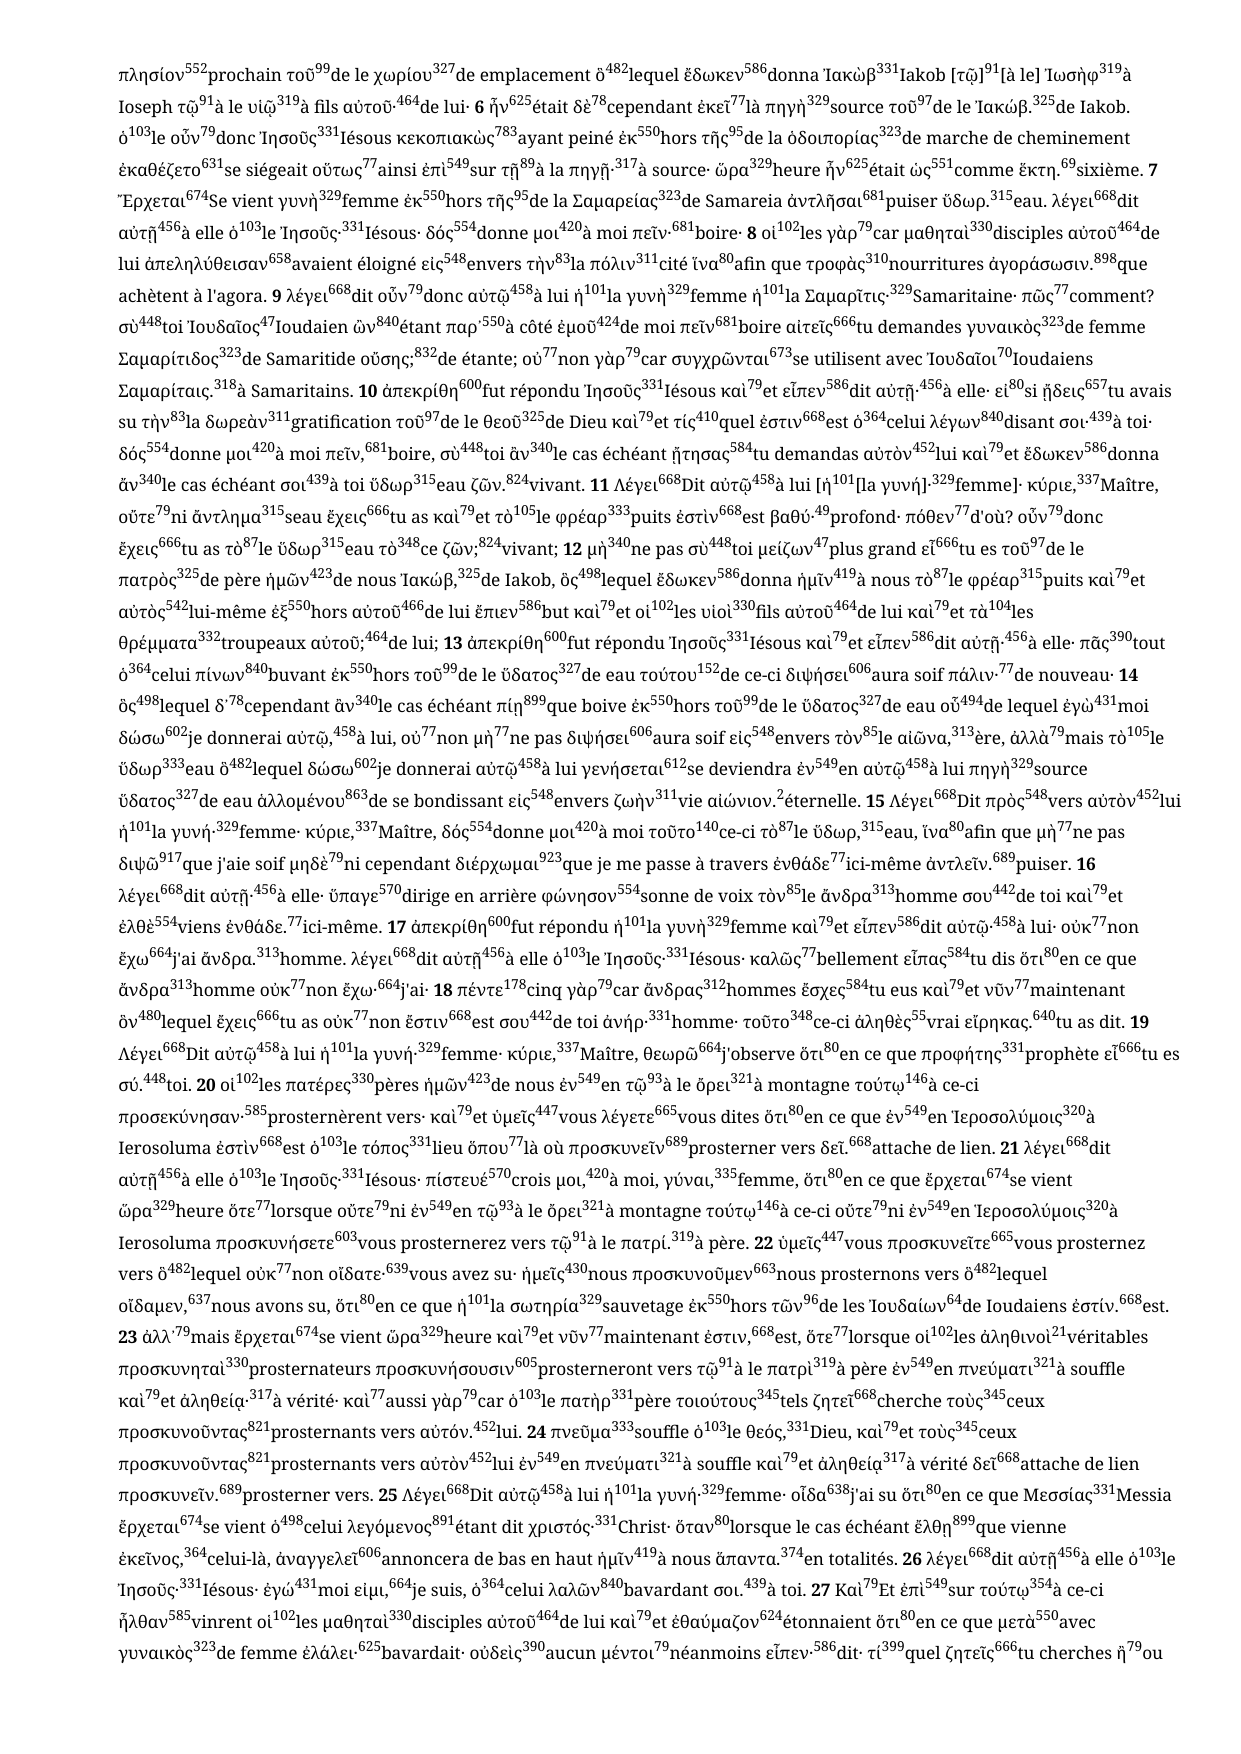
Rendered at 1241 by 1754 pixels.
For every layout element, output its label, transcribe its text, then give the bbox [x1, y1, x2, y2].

text 1 Ὡς80Comme οὖν79donc ἔγνω586connut ὁ103le κύριος331Maître ὅτι80en ce que ἤκουσαν585écoutèrent οἱ102les Φαρισαῖοι330Pharisiens ὅτι80en ce que Ἰησοῦς331Iésous πλείονας3plus nombreusement μαθητὰς312disciples ποιεῖ668fait καὶ79et βαπτίζει668baptise ἢ79ou Ἰωάννης331Ioannes 2 –935– καίτοιγε79et néanmoins certes Ἰησοῦς331Iésous αὐτὸς542lui-même οὐκ77non ἐβάπτιζεν625baptisait ἀλλ᾽79mais οἱ102les μαθηταὶ330disciples αὐτοῦ464de lui –935– 3 ἀφῆκεν586abandonna τὴν83la Ἰουδαίαν311Ioudaia καὶ79et ἀπῆλθεν586éloigna πάλιν77de nouveau εἰς548envers τὴν83la Γαλιλαίαν.311Galilée. 4 Ἔδει625Attachait de lien δὲ78cependant αὐτὸν452lui διέρχεσθαι690se passer à travers διὰ550par τῆς95de la Σαμαρείας.323de Samareia. 5 Ἔρχεται674Se vient οὖν79donc εἰς548envers πόλιν311cité τῆς95de la Σαμαρείας323de Samareia λεγομένην873étante dite Συχὰρ311Sychar πλησίον552prochain τοῦ99de le χωρίου327de emplacement ὃ482lequel ἔδωκεν586donna Ἰακὼβ331Iakob [τῷ]91[à le] Ἰωσὴφ319à Ioseph τῷ91à le υἱῷ319à fils αὐτοῦ·464de lui· 6 ἦν625était δὲ78cependant ἐκεῖ77là πηγὴ329source τοῦ97de le Ἰακώβ.325de Iakob. ὁ103le οὖν79donc Ἰησοῦς331Iésous κεκοπιακὼς783ayant peiné ἐκ550hors τῆς95de la ὁδοιπορίας323de marche de cheminement ἐκαθέζετο631se siégeait οὕτως77ainsi ἐπὶ549sur τῇ89à la πηγῇ·317à source· ὥρα329heure ἦν625était ὡς551comme ἕκτη.69sixième. 7 Ἔρχεται674Se vient γυνὴ329femme ἐκ550hors τῆς95de la Σαμαρείας323de Samareia ἀντλῆσαι681puiser ὕδωρ.315eau. λέγει668dit αὐτῇ456à elle ὁ103le Ἰησοῦς·331Iésous· δός554donne μοι420à moi πεῖν·681boire· 8 οἱ102les γὰρ79car μαθηταὶ330disciples αὐτοῦ464de lui ἀπεληλύθεισαν658avaient éloigné εἰς548envers τὴν83la πόλιν311cité ἵνα80afin que τροφὰς310nourritures ἀγοράσωσιν.898que achètent à l'agora. 9 λέγει668dit οὖν79donc αὐτῷ458à lui ἡ101la γυνὴ329femme ἡ101la Σαμαρῖτις·329Samaritaine· πῶς77comment? σὺ448toi Ἰουδαῖος47Ioudaien ὢν840étant παρ᾽550à côté ἐμοῦ424de moi πεῖν681boire αἰτεῖς666tu demandes γυναικὸς323de femme Σαμαρίτιδος323de Samaritide οὔσης;832de étante; οὐ77non γὰρ79car συγχρῶνται673se utilisent avec Ἰουδαῖοι70Ioudaiens Σαμαρίταις.318à Samaritains. 10 ἀπεκρίθη600fut répondu Ἰησοῦς331Iésous καὶ79et εἶπεν586dit αὐτῇ·456à elle· εἰ80si ᾔδεις657tu avais su τὴν83la δωρεὰν311gratification τοῦ97de le θεοῦ325de Dieu καὶ79et τίς410quel ἐστιν668est ὁ364celui λέγων840disant σοι·439à toi· δός554donne μοι420à moi πεῖν,681boire, σὺ448toi ἂν340le cas échéant ᾔτησας584tu demandas αὐτὸν452lui καὶ79et ἔδωκεν586donna ἄν340le cas échéant σοι439à toi ὕδωρ315eau ζῶν.824vivant. 11 Λέγει668Dit αὐτῷ458à lui [ἡ101[la γυνή]·329femme]· κύριε,337Maître, οὔτε79ni ἄντλημα315seau ἔχεις666tu as καὶ79et τὸ105le φρέαρ333puits ἐστὶν668est βαθύ·49profond· πόθεν77d'où? οὖν79donc ἔχεις666tu as τὸ87le ὕδωρ315eau τὸ348ce ζῶν;824vivant; 12 μὴ340ne pas σὺ448toi μείζων47plus grand εἶ666tu es τοῦ97de le πατρὸς325de père ἡμῶν423de nous Ἰακώβ,325de Iakob, ὃς498lequel ἔδωκεν586donna ἡμῖν419à nous τὸ87le φρέαρ315puits καὶ79et αὐτὸς542lui-même ἐξ550hors αὐτοῦ466de lui ἔπιεν586but καὶ79et οἱ102les υἱοὶ330fils αὐτοῦ464de lui καὶ79et τὰ104les θρέμματα332troupeaux αὐτοῦ;464de lui; 13 ἀπεκρίθη600fut répondu Ἰησοῦς331Iésous καὶ79et εἶπεν586dit αὐτῇ·456à elle· πᾶς390tout ὁ364celui πίνων840buvant ἐκ550hors τοῦ99de le ὕδατος327de eau τούτου152de ce-ci διψήσει606aura soif πάλιν·77de nouveau· 14 ὃς498lequel δ᾽78cependant ἂν340le cas échéant πίῃ899que boive ἐκ550hors τοῦ99de le ὕδατος327de eau οὗ494de lequel ἐγὼ431moi δώσω602je donnerai αὐτῷ,458à lui, οὐ77non μὴ77ne pas διψήσει606aura soif εἰς548envers τὸν85le αἰῶνα,313ère, ἀλλὰ79mais τὸ105le ὕδωρ333eau ὃ482lequel δώσω602je donnerai αὐτῷ458à lui γενήσεται612se deviendra ἐν549en αὐτῷ458à lui πηγὴ329source ὕδατος327de eau ἁλλομένου863de se bondissant εἰς548envers ζωὴν311vie αἰώνιον.2éternelle. 15 Λέγει668Dit πρὸς548vers αὐτὸν452lui ἡ101la γυνή·329femme· κύριε,337Maître, δός554donne μοι420à moi τοῦτο140ce-ci τὸ87le ὕδωρ,315eau, ἵνα80afin que μὴ77ne pas διψῶ917que j'aie soif μηδὲ79ni cependant διέρχωμαι923que je me passe à travers ἐνθάδε77ici-même ἀντλεῖν.689puiser. 16 λέγει668dit αὐτῇ·456à elle· ὕπαγε570dirige en arrière φώνησον554sonne de voix τὸν85le ἄνδρα313homme σου442de toi καὶ79et ἐλθὲ554viens ἐνθάδε.77ici-même. 17 ἀπεκρίθη600fut répondu ἡ101la γυνὴ329femme καὶ79et εἶπεν586dit αὐτῷ·458à lui· οὐκ77non ἔχω664j'ai ἄνδρα.313homme. λέγει668dit αὐτῇ456à elle ὁ103le Ἰησοῦς·331Iésous· καλῶς77bellement εἶπας584tu dis ὅτι80en ce que ἄνδρα313homme οὐκ77non ἔχω·664j'ai· 18 πέντε178cinq γὰρ79car ἄνδρας312hommes ἔσχες584tu eus καὶ79et νῦν77maintenant ὃν480lequel ἔχεις666tu as οὐκ77non ἔστιν668est σου442de toi ἀνήρ·331homme· τοῦτο348ce-ci ἀληθὲς55vrai εἴρηκας.640tu as dit. 19 Λέγει668Dit αὐτῷ458à lui ἡ101la γυνή·329femme· κύριε,337Maître, θεωρῶ664j'observe ὅτι80en ce que προφήτης331prophète εἶ666tu es σύ.448toi. 20 οἱ102les πατέρες330pères ἡμῶν423de nous ἐν549en τῷ93à le ὄρει321à montagne τούτῳ146à ce-ci προσεκύνησαν·585prosternèrent vers· καὶ79et ὑμεῖς447vous λέγετε665vous dites ὅτι80en ce que ἐν549en Ἱεροσολύμοις320à Ierosoluma ἐστὶν668est ὁ103le τόπος331lieu ὅπου77là où προσκυνεῖν689prosterner vers δεῖ.668attache de lien. 21 λέγει668dit αὐτῇ456à elle ὁ103le Ἰησοῦς·331Iésous· πίστευέ570crois μοι,420à moi, γύναι,335femme, ὅτι80en ce que ἔρχεται674se vient ὥρα329heure ὅτε77lorsque οὔτε79ni ἐν549en τῷ93à le ὄρει321à montagne τούτῳ146à ce-ci οὔτε79ni ἐν549en Ἱεροσολύμοις320à Ierosoluma προσκυνήσετε603vous prosternerez vers τῷ91à le πατρί.319à père. 22 ὑμεῖς447vous προσκυνεῖτε665vous prosternez vers ὃ482lequel οὐκ77non οἴδατε·639vous avez su· ἡμεῖς430nous προσκυνοῦμεν663nous prosternons vers ὃ482lequel οἴδαμεν,637nous avons su, ὅτι80en ce que ἡ101la σωτηρία329sauvetage ἐκ550hors τῶν96de les Ἰουδαίων64de Ioudaiens ἐστίν.668est. 23 ἀλλ᾽79mais ἔρχεται674se vient ὥρα329heure καὶ79et νῦν77maintenant ἐστιν,668est, ὅτε77lorsque οἱ102les ἀληθινοὶ21véritables προσκυνηταὶ330prosternateurs προσκυνήσουσιν605prosterneront vers τῷ91à le πατρὶ319à père ἐν549en πνεύματι321à souffle καὶ79et ἀληθείᾳ·317à vérité· καὶ77aussi γὰρ79car ὁ103le πατὴρ331père τοιούτους345tels ζητεῖ668cherche τοὺς345ceux προσκυνοῦντας821prosternants vers αὐτόν.452lui. 24 πνεῦμα333souffle ὁ103le θεός,331Dieu, καὶ79et τοὺς345ceux προσκυνοῦντας821prosternants vers αὐτὸν452lui ἐν549en πνεύματι321à souffle καὶ79et ἀληθείᾳ317à vérité δεῖ668attache de lien προσκυνεῖν.689prosterner vers. 25 Λέγει668Dit αὐτῷ458à lui ἡ101la γυνή·329femme· οἶδα638j'ai su ὅτι80en ce que Μεσσίας331Messia ἔρχεται674se vient ὁ498celui λεγόμενος891étant dit χριστός·331Christ· ὅταν80lorsque le cas échéant ἔλθῃ899que vienne ἐκεῖνος,364celui-là, ἀναγγελεῖ606annoncera de bas en haut ἡμῖν419à nous ἅπαντα.374en totalités. 26 λέγει668dit αὐτῇ456à elle ὁ103le Ἰησοῦς·331Iésous· ἐγώ431moi εἰμι,664je suis, ὁ364celui λαλῶν840bavardant σοι.439à toi. 27 Καὶ79Et ἐπὶ549sur τούτῳ354à ce-ci ἦλθαν585vinrent οἱ102les μαθηταὶ330disciples αὐτοῦ464de lui καὶ79et ἐθαύμαζον624étonnaient ὅτι80en ce que μετὰ550avec γυναικὸς323de femme ἐλάλει·625bavardait· οὐδεὶς390aucun μέντοι79néanmoins εἶπεν·586dit· τί399quel ζητεῖς666tu cherches ἢ79ou τί399quel λαλεῖς666tu bavardes μετ᾽550avec αὐτῆς;462de elle; 28 ἀφῆκεν586abandonna οὖν79donc τὴν83la ὑδρίαν311vase hydrie αὐτῆς462de elle ἡ101la γυνὴ329femme καὶ79et ἀπῆλθεν586éloigna εἰς548envers τὴν83la πόλιν311cité καὶ79et λέγει668dit τοῖς90à les ἀνθρώποις·318à êtres humains· 29 δεῦτε305venez ici ἴδετε553voyez ἄνθρωπον313être humain ὃς498lequel εἶπέν586dit μοι420à moi πάντα374tous ὅσα481autant lesquels ἐποίησα,582je fis, μήτι340ne serait-ce que οὗτός364celui-ci ἐστιν668est ὁ103le χριστός;331Christ; 30 ἐξῆλθον585sortirent ἐκ550hors τῆς95de la πόλεως323de cité καὶ79et ἤρχοντο630se venaient πρὸς548vers αὐτόν.452lui. 31 Ἐν549En τῷ354à ce μεταξὺ77entre ἠρώτων624sollicitaient αὐτὸν452lui οἱ102les μαθηταὶ330disciples λέγοντες·839disants· ῥαββί,337rabbi, φάγε.554mange. 32 ὁ469celui δὲ78cependant εἶπεν586dit αὐτοῖς·457à eux· ἐγὼ431moi βρῶσιν311consommation ἔχω664j'ai φαγεῖν681manger ἣν478laquelle ὑμεῖς447vous οὐκ77non οἴδατε.639vous avez su. 33 ἔλεγον624disaient οὖν79donc οἱ102les μαθηταὶ330disciples πρὸς548vers ἀλλήλους·501les uns les autres· μή340ne pas τις390un quelconque ἤνεγκεν586porta αὐτῷ458à lui φαγεῖν;681manger; 34 λέγει668dit αὐτοῖς457à eux ὁ103le Ἰησοῦς·331Iésous· ἐμὸν233mien βρῶμά333aliment ἐστιν668est ἵνα80afin que ποιήσω895que je fasse τὸ87le θέλημα315volonté τοῦ358de celui πέμψαντός716de ayant mandé με417moi καὶ79et τελειώσω895que je perfectionne αὐτοῦ464de lui τὸ87le ἔργον.315travail. 35 οὐχ340non ὑμεῖς447vous λέγετε665vous dites ὅτι80en ce que ἔτι77encore τετράμηνός71de quatre mois ἐστιν668est καὶ79et ὁ103le θερισμὸς331moisson ἔρχεται;674se vient; ἰδοὺ306voici λέγω664je dis ὑμῖν,438à vous, ἐπάρατε553surélevez τοὺς84les ὀφθαλμοὺς312yeux ὑμῶν441de vous καὶ79et θεάσασθε557que vous vous contemplez τὰς82les χώρας310régions ὅτι80en ce que λευκαί44blanches εἰσιν667sont πρὸς548vers θερισμόν.313moisson. ἤδη77déjà 36 ὁ364celui θερίζων840moissonnant μισθὸν313salaire λαμβάνει668prend καὶ79et συνάγει668mène ensemble καρπὸν313fruit εἰς548envers ζωὴν311vie αἰώνιον,2éternelle, ἵνα80afin que ὁ364celui σπείρων840semant ὁμοῦ77au même lieu χαίρῃ921que soit de joie καὶ79et ὁ364celui θερίζων.840moissonnant. 37 ἐν549en γὰρ79car τούτῳ354à ce-ci ὁ103le λόγος331discours ἐστὶν668est ἀληθινὸς47véritable ὅτι80en ce que ἄλλος390autre ἐστὶν668est ὁ364celui σπείρων840semant καὶ79et ἄλλος390autre ὁ364celui θερίζων.840moissonnant. 38 ἐγὼ431moi ἀπέστειλα582j'envoyai ὑμᾶς436vous θερίζειν689moissonner ὃ482lequel οὐχ77non ὑμεῖς447vous κεκοπιάκατε·639vous avez peiné· ἄλλοι389autres κεκοπιάκασιν641ont peiné καὶ79et ὑμεῖς447vous εἰς548envers τὸν85le κόπον313frappement αὐτῶν463de eux εἰσεληλύθατε.639vous avez venus à l'intérieur. 39 Ἐκ550Hors δὲ78cependant τῆς95de la πόλεως323de cité ἐκείνης148de celle-là πολλοὶ389nombreux ἐπίστευσαν585crurent εἰς548envers αὐτὸν452lui τῶν96de les Σαμαριτῶν324de Samaritains διὰ548par le fait de τὸν85le λόγον313discours τῆς95de la γυναικὸς323de femme μαρτυρούσης832de témoignante ὅτι80en ce que εἶπέν586dit μοι420à moi πάντα374tous ἃ481lesquels ἐποίησα.582je fis. 40 ὡς80comme οὖν79donc ἦλθον585vinrent πρὸς548vers αὐτὸν452lui οἱ102les Σαμαρῖται,330Samaritains, ἠρώτων624sollicitaient αὐτὸν452lui μεῖναι681rester παρ᾽549à côté αὐτοῖς·457à eux· καὶ79et ἔμεινεν586resta ἐκεῖ77là δύο176deux ἡμέρας.310journées. 41 καὶ79et πολλῷ378à nombreux πλείους70plus nombreusement ἐπίστευσαν585crurent διὰ548par le fait de τὸν85le λόγον313discours αὐτοῦ,464de lui, 42 τῇ89à la τε79en outre γυναικὶ317à femme ἔλεγον624disaient ὅτι80en ce que οὐκέτι77non plus διὰ548par le fait de τὴν83la σὴν234tienne λαλιὰν311bavardage πιστεύομεν,663nous croyons, αὐτοὶ512nous-mêmes γὰρ79car ἀκηκόαμεν637nous avons écouté καὶ79et οἴδαμεν637nous avons su ὅτι80en ce que οὗτός364celui-ci ἐστιν668est ἀληθῶς77vraiment ὁ103le σωτὴρ331sauveur τοῦ97de le κόσμου.325de monde. 43 Μετὰ548Après δὲ78cependant τὰς82les δύο176deux ἡμέρας310journées ἐξῆλθεν586sortit ἐκεῖθεν77de là εἰς548envers τὴν83la Γαλιλαίαν·311Galilée· 44 αὐτὸς542lui-même γὰρ79car Ἰησοῦς331Iésous ἐμαρτύρησεν586témoigna ὅτι80en ce que προφήτης331prophète ἐν549en τῇ249à la ἰδίᾳ119à en propre πατρίδι317à patrie τιμὴν311valeur οὐκ77non ἔχει.668a. 45 ὅτε80lorsque οὖν79donc ἦλθεν586vint εἰς548envers τὴν83la Γαλιλαίαν,311Galilée, ἐδέξαντο591se acceptèrent αὐτὸν452lui οἱ102les Γαλιλαῖοι70Galiléens πάντα374tous ἑωρακότες782ayants vus ὅσα481autant lesquels ἐποίησεν586fit ἐν549en Ἱεροσολύμοις320à Ierosoluma ἐν549en τῇ89à la ἑορτῇ,317à fête, καὶ77aussi αὐτοὶ468eux γὰρ79car ἦλθον585vinrent εἰς548envers τὴν83la ἑορτήν.311fête. 46 Ἦλθεν586Vint οὖν79donc πάλιν77de nouveau εἰς548envers τὴν83la Κανὰ311Kana τῆς95de la Γαλιλαίας,323de Galilée, ὅπου77là où ἐποίησεν586fit τὸ87le ὕδωρ315eau οἶνον.313vin. Καὶ79Et ἦν625était τις287un quelconque βασιλικὸς71royalique οὗ492de lequel ὁ103le υἱὸς331fils ἠσθένει625était infirme ἐν549en Καφαρναούμ.317à Kapharnaoum. 47 οὗτος364celui-ci ἀκούσας721ayant écouté ὅτι80en ce que Ἰησοῦς331Iésous ἥκει668surgit ἐκ550hors τῆς95de la Ἰουδαίας323de Ioudaia εἰς548envers τὴν83la Γαλιλαίαν311Galilée ἀπῆλθεν586éloigna πρὸς548vers αὐτὸν452lui καὶ79et ἠρώτα625sollicitait ἵνα80afin que καταβῇ899que descende καὶ79et ἰάσηται905que se guérisse αὐτοῦ464de lui τὸν85le υἱόν,313fils, ἤμελλεν625imminait γὰρ79car ἀποθνῄσκειν.689mourir loin. 48 εἶπεν586dit οὖν79donc ὁ103le Ἰησοῦς331Iésous πρὸς548vers αὐτόν·452lui· ἐὰν80si le cas échéant μὴ77ne pas σημεῖα314signes καὶ79et τέρατα314prodiges ἴδητε,896que vous voyiez, οὐ77non μὴ77ne pas πιστεύσητε.896que vous croyiez. 49 λέγει668dit πρὸς548vers αὐτὸν452lui ὁ103le βασιλικός·71royalique· κύριε,337Maître, κατάβηθι554descends πρὶν80avant ἀποθανεῖν681mourir loin τὸ87le παιδίον315jeune enfant μου.424de moi. 50 λέγει668dit αὐτῷ458à lui ὁ103le Ἰησοῦς·331Iésous· πορεύου,574te va, ὁ103le υἱός331fils σου442de toi ζῇ.668vit. Ἐπίστευσεν586Crut ὁ103le ἄνθρωπος331être humain τῷ91à le λόγῳ319à discours ὃν480lequel εἶπεν586dit αὐτῷ458à lui ὁ103le Ἰησοῦς331Iésous καὶ79et ἐπορεύετο.631se allait. 51 ἤδη77déjà δὲ78cependant αὐτοῦ464de lui καταβαίνοντος834de descendant οἱ102les δοῦλοι330mâles esclaves αὐτοῦ464de lui ὑπήντησαν585vinrent à la rencontre αὐτῷ458à lui καὶ79et ἀπήγγειλαν585rapportèrent annonce λέγοντες839disants ὅτι80en ce que ὁ103le παῖς331jeune servant αὐτοῦ464de lui ζῇ.668vit. 52 ἐπύθετο592se enquit οὖν79donc τὴν83la ὥραν311heure παρ᾽550à côté αὐτῶν463de eux ἐν549en ᾗ484à laquelle κομψότερον77plus portement ἔσχεν·586eut· εἶπαν585dirent οὖν79donc αὐτῷ458à lui ὅτι80en ce que ἐχθὲς77hier ὥραν311heure ἑβδόμην201septième ἀφῆκεν586abandonna αὐτὸν452lui ὁ103le πυρετός.331fièvre. 53 ἔγνω586connut οὖν79donc ὁ103le πατὴρ331père ὅτι80en ce que [ἐν]549[en] ἐκείνῃ142à celle-là τῇ89à la ὥρᾳ317à heure ἐν549en ᾗ484à laquelle εἶπεν586dit αὐτῷ458à lui ὁ103le Ἰησοῦς·331Iésous· ὁ103le υἱός331fils σου442de toi ζῇ,668vit, καὶ79et ἐπίστευσεν586crut αὐτὸς542lui-même καὶ79et ἡ101la οἰκία329maison d'habitation αὐτοῦ464de lui ὅλη.388toute entière. 54 Τοῦτο348Ce-ci [δὲ]78[cependant] πάλιν77de nouveau δεύτερον204deuxième σημεῖον315signe ἐποίησεν586fit ὁ103le Ἰησοῦς331Iésous ἐλθὼν721ayant venu ἐκ550hors τῆς95de la Ἰουδαίας323de Ioudaia εἰς548envers τὴν83la Γαλιλαίαν.311Galilée. [118, 59, 1181, 1665]
